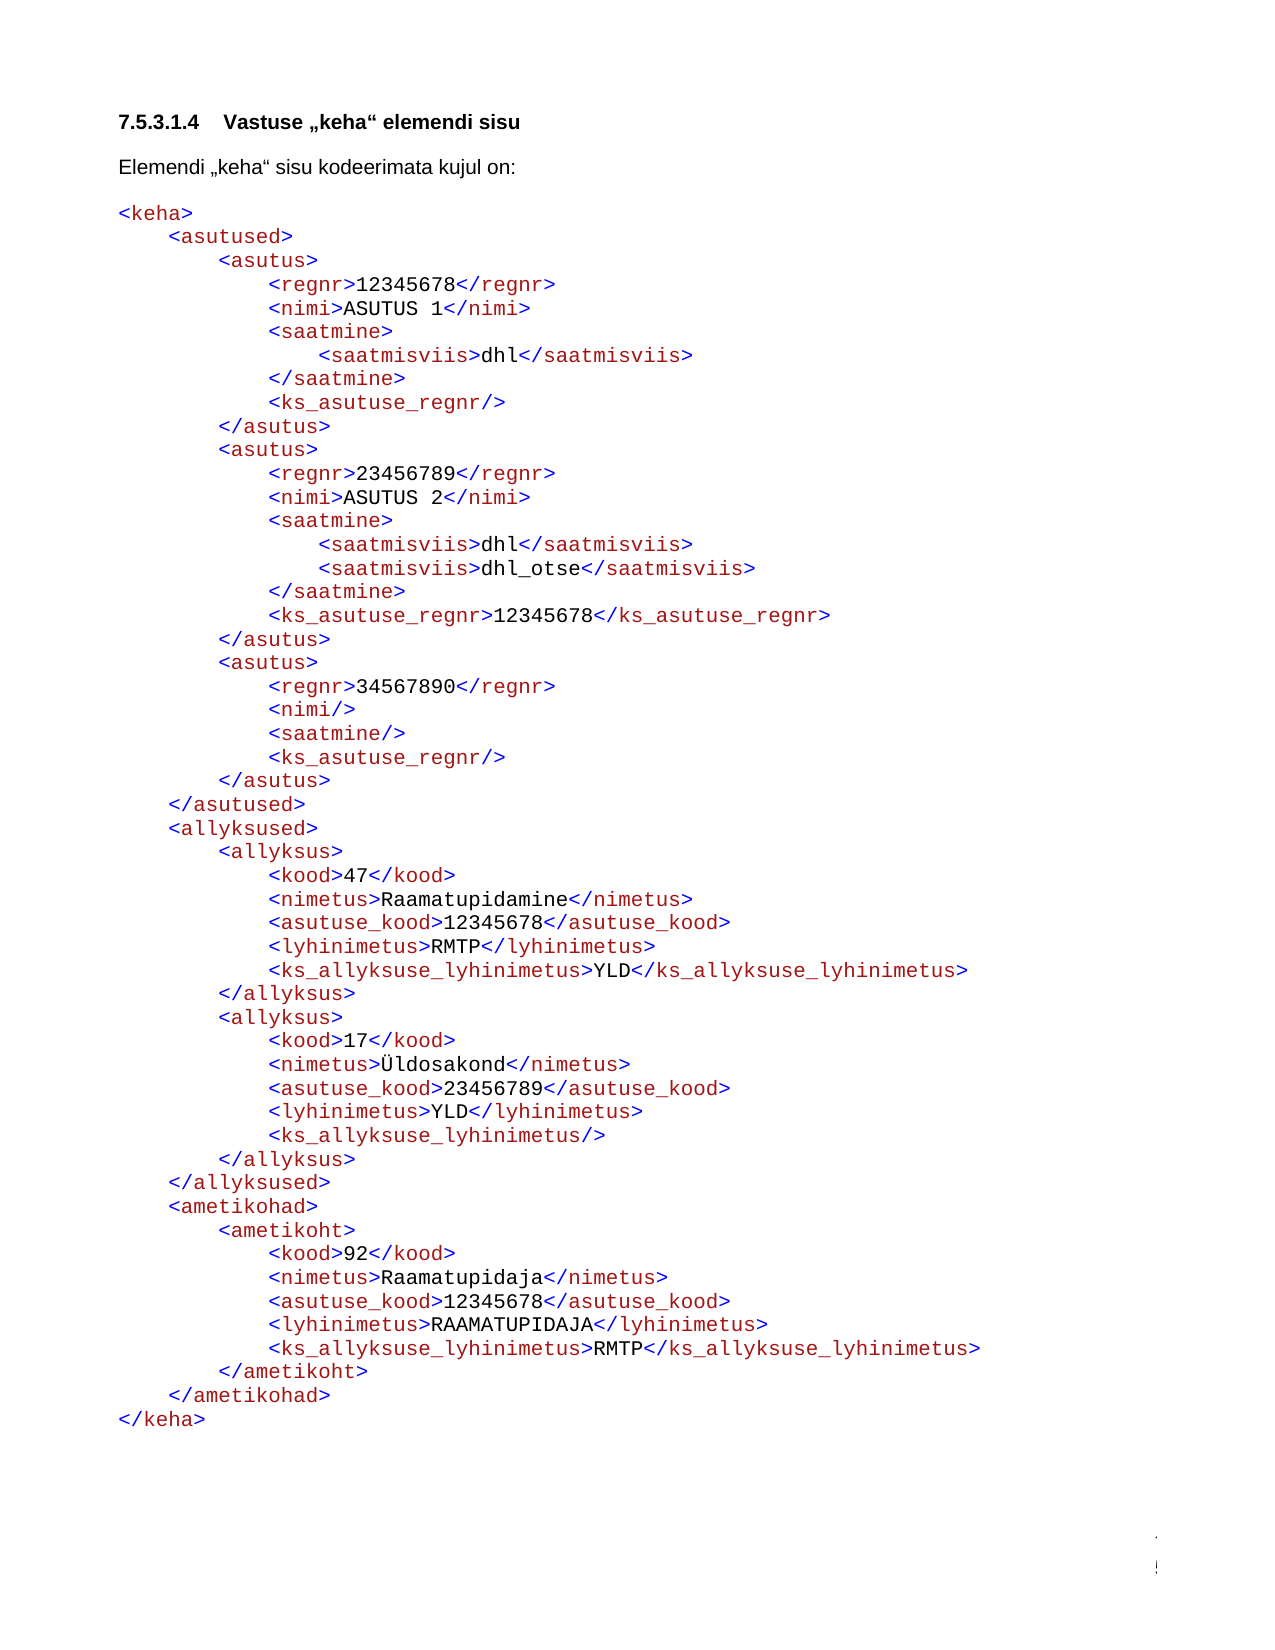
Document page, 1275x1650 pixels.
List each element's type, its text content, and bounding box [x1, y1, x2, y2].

text </allyksus> [118, 983, 1157, 1007]
text <nimi>ASUTUS 2</nimi> [118, 487, 1157, 510]
text <saatmisviis>dhl</saatmisviis> [118, 534, 1157, 558]
text <ks_asutuse_regnr/> [118, 392, 1157, 416]
text <regnr>23456789</regnr> [118, 463, 1157, 487]
text <kood>47</kood> [118, 865, 1157, 889]
text <saatmine> [118, 510, 1157, 534]
text </ametikoht> [118, 1362, 1157, 1385]
text </asutus> [118, 628, 1157, 652]
text </asutus> [118, 416, 1157, 439]
text <nimetus>Üldosakond</nimetus> [118, 1054, 1157, 1078]
text <ks_asutuse_regnr>12345678</ks_asutuse_regnr> [118, 605, 1157, 628]
text <ks_allyksuse_lyhinimetus/> [118, 1125, 1157, 1149]
text </ametikohad> [118, 1385, 1157, 1409]
text <saatmisviis>dhl</saatmisviis> [118, 345, 1157, 368]
text <nimi/> [118, 699, 1157, 723]
text <saatmine/> [118, 723, 1157, 747]
text </asutus> [118, 770, 1157, 794]
text <saatmisviis>dhl_otse</saatmisviis> [118, 558, 1157, 581]
text </allyksused> [118, 1172, 1157, 1196]
text <lyhinimetus>RMTP</lyhinimetus> [118, 936, 1157, 959]
text </saatmine> [118, 368, 1157, 392]
text </saatmine> [118, 581, 1157, 605]
text <ametikoht> [118, 1220, 1157, 1243]
text <asutuse_kood>12345678</asutuse_kood> [118, 1291, 1157, 1314]
text <ks_allyksuse_lyhinimetus>RMTP</ks_allyksuse_lyhinimetus> [118, 1338, 1157, 1362]
text <asutus> [118, 652, 1157, 676]
text <nimetus>Raamatupidamine</nimetus> [118, 889, 1157, 912]
text <asutus> [118, 439, 1157, 463]
text <ametikohad> [118, 1196, 1157, 1220]
text </asutused> [118, 794, 1157, 818]
text <regnr>12345678</regnr> [118, 274, 1157, 297]
subtitle Vastuse „keha“ elemendi sisu [118, 110, 1157, 134]
text <ks_asutuse_regnr/> [118, 747, 1157, 770]
text <kood>92</kood> [118, 1243, 1157, 1267]
text <kood>17</kood> [118, 1031, 1157, 1054]
text <ks_allyksuse_lyhinimetus>YLD</ks_allyksuse_lyhinimetus> [118, 959, 1157, 983]
text <allyksused> [118, 818, 1157, 841]
text <regnr>34567890</regnr> [118, 676, 1157, 699]
text <lyhinimetus>RAAMATUPIDAJA</lyhinimetus> [118, 1314, 1157, 1338]
text <asutused> [118, 227, 1157, 250]
text <asutuse_kood>23456789</asutuse_kood> [118, 1078, 1157, 1101]
text <saatmine> [118, 321, 1157, 345]
text Elemendi „keha“ sisu kodeerimata kujul on: [118, 155, 1157, 179]
text <nimi>ASUTUS 1</nimi> [118, 297, 1157, 321]
text <asutus> [118, 250, 1157, 274]
text <keha> [118, 203, 1157, 227]
text </keha> [118, 1409, 1157, 1432]
text <allyksus> [118, 841, 1157, 865]
text <allyksus> [118, 1007, 1157, 1031]
text <asutuse_kood>12345678</asutuse_kood> [118, 912, 1157, 936]
text <lyhinimetus>YLD</lyhinimetus> [118, 1101, 1157, 1125]
text </allyksus> [118, 1149, 1157, 1172]
text <nimetus>Raamatupidaja</nimetus> [118, 1267, 1157, 1291]
